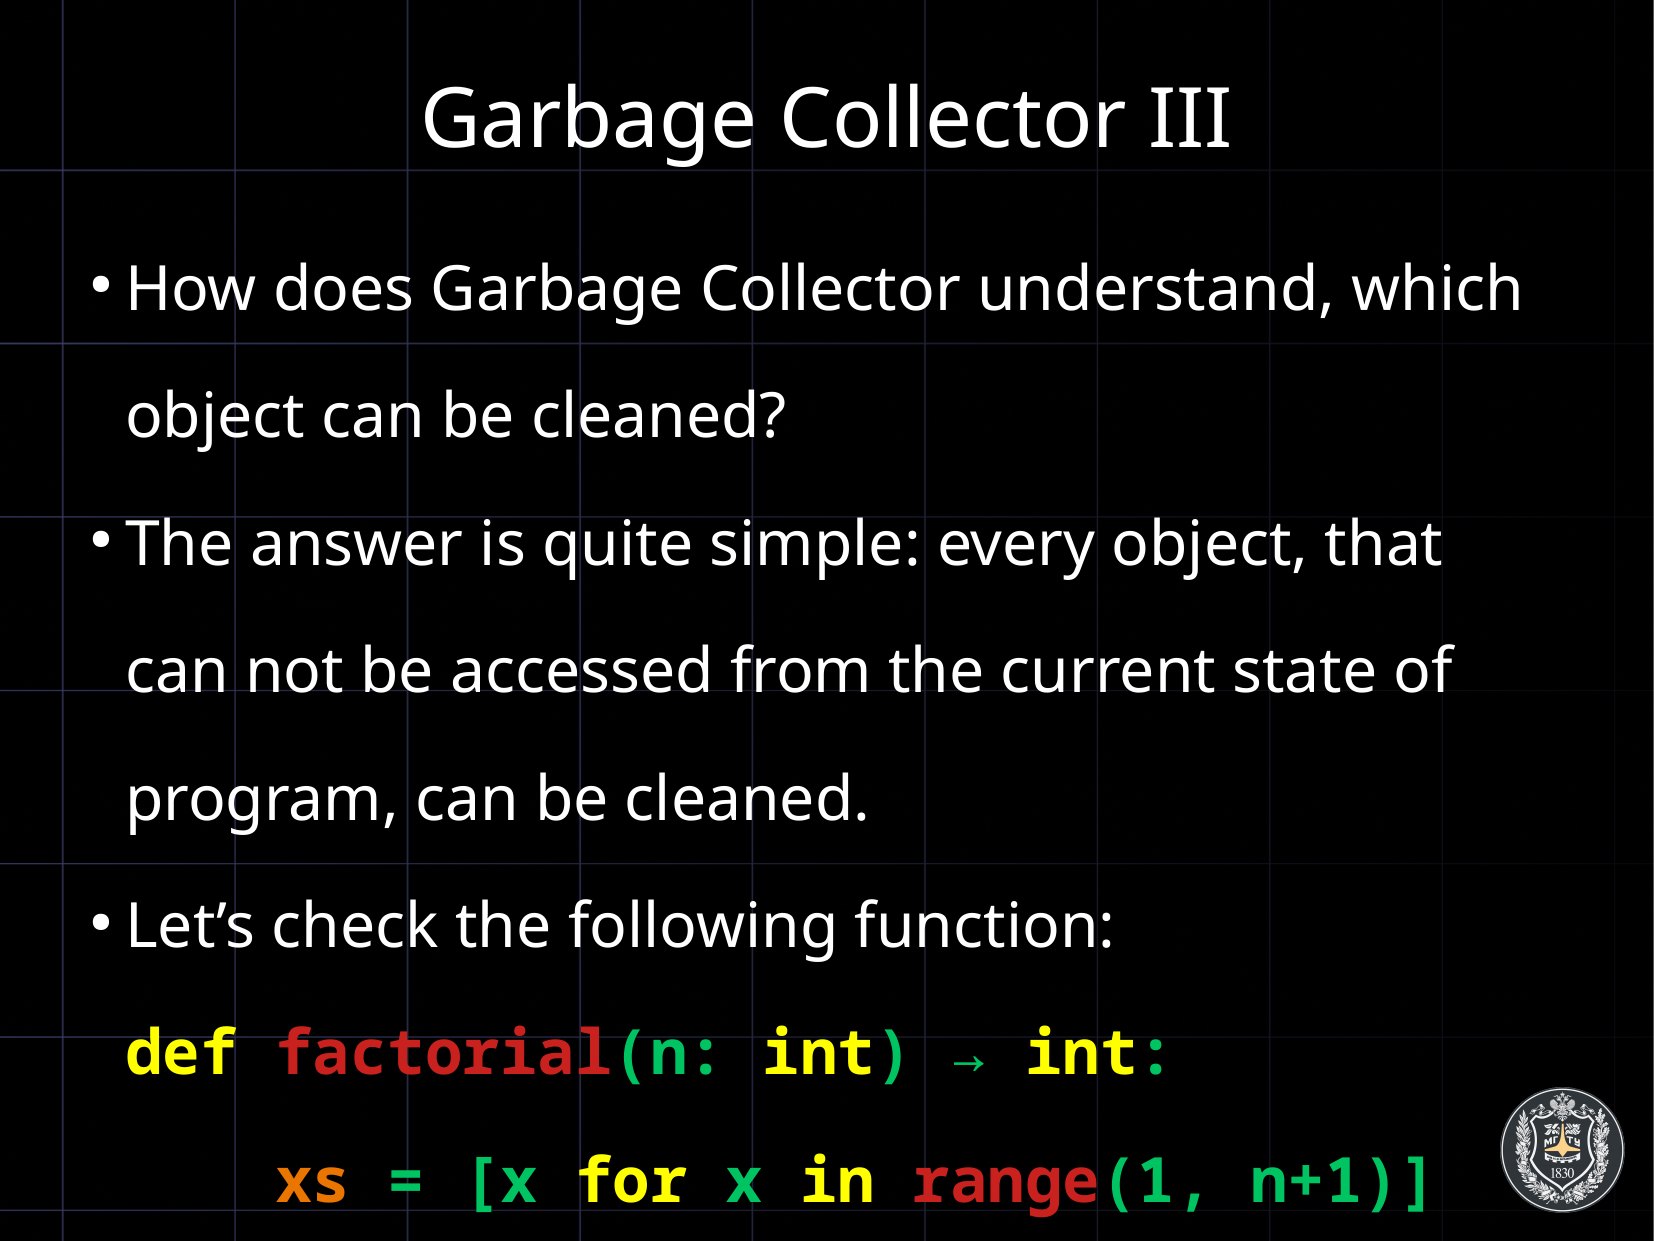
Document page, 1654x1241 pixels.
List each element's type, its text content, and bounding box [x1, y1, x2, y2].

text_box How does Garbage Collector understand, which object can be cleaned? The answer is quite simple: every object, that can not be accessed from the current state of program, can be cleaned. Let’s check the following function: def factorial(n: int) → int: xs = [x for x in range(1, n+1)] res = 1 for x in xs:\n res *= x return x [75, 193, 1576, 1240]
title Garbage Collector III [82, 37, 1571, 193]
picture [0, 0, 1654, 1241]
